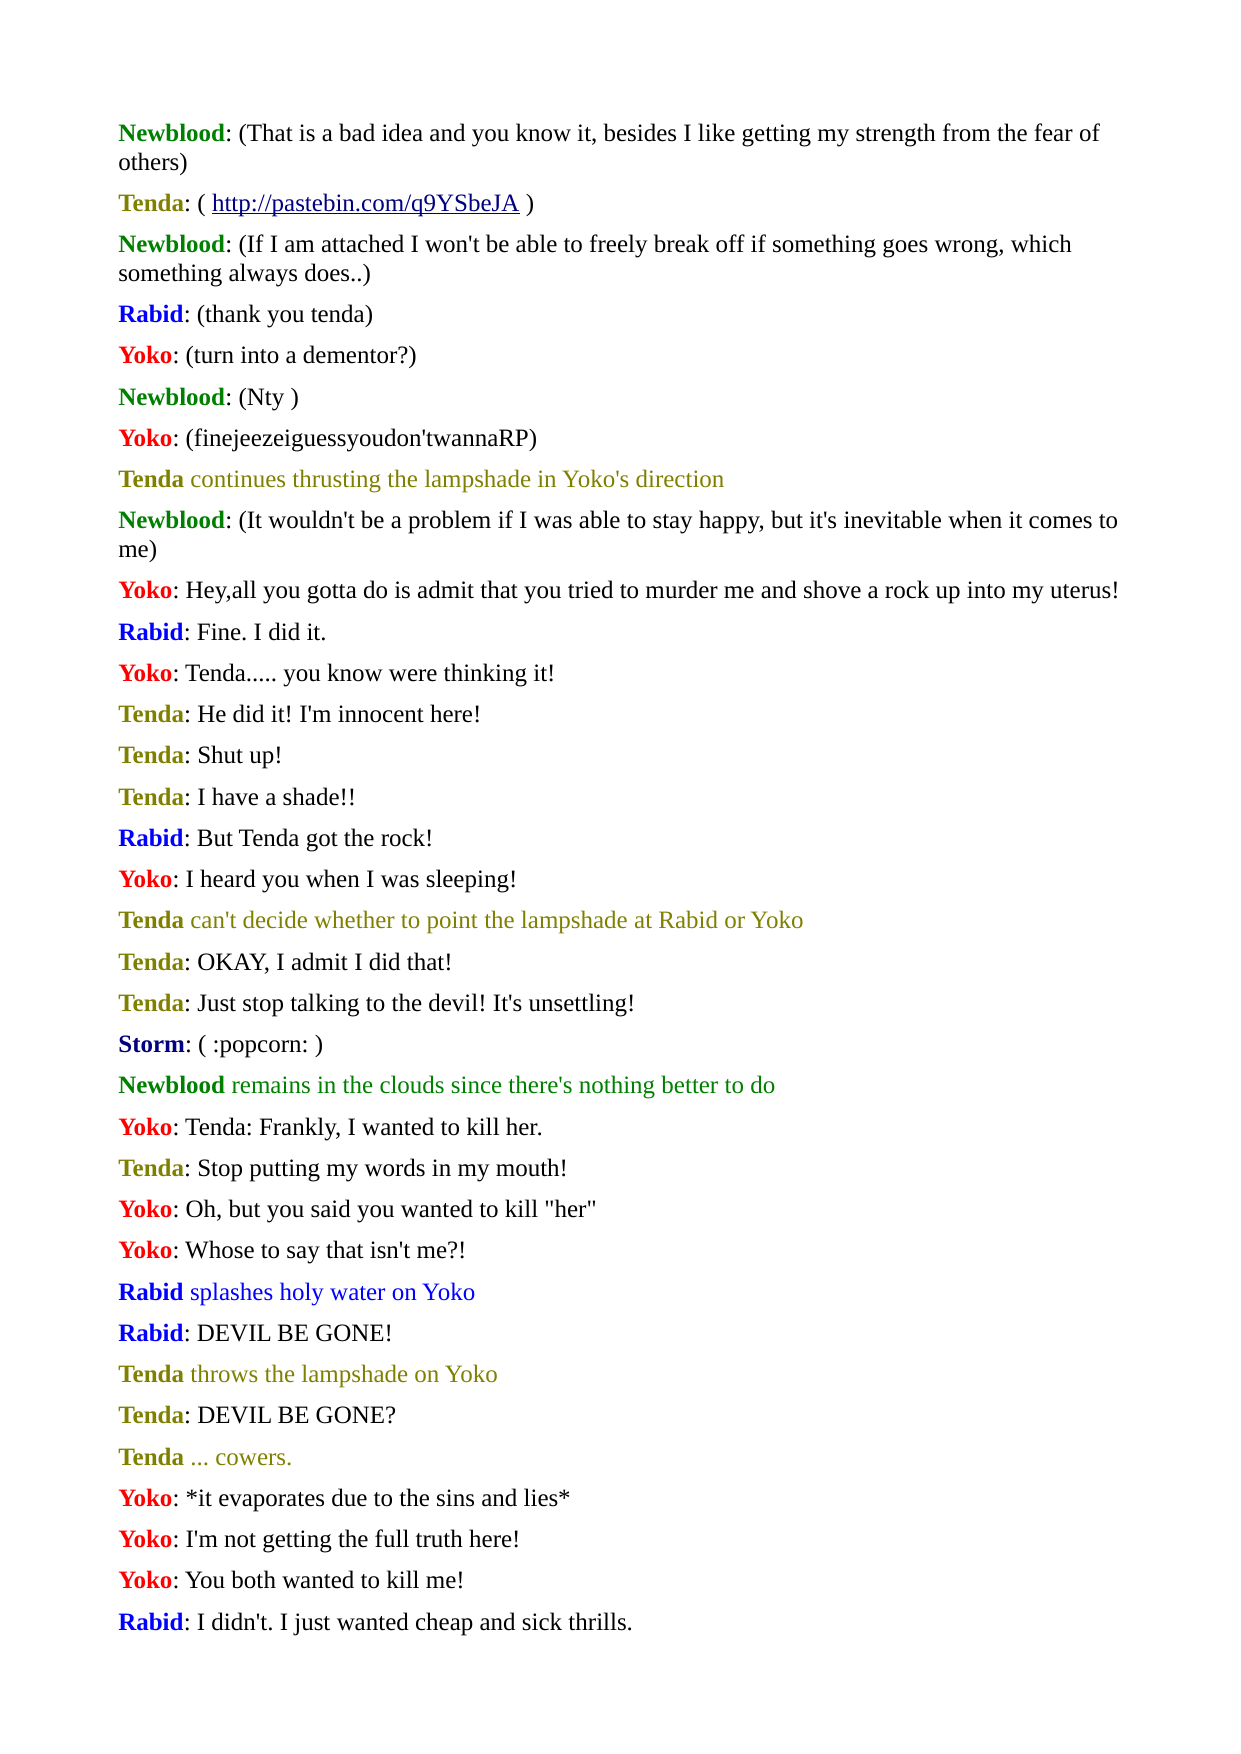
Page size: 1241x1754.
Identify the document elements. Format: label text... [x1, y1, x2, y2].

text Newblood remains in the clouds since there's nothing better to do [118, 1071, 1122, 1099]
text Yoko: Tenda..... you know were thinking it! [118, 658, 1122, 687]
text Tenda: DEVIL BE GONE? [118, 1401, 1122, 1429]
text Newblood: (It wouldn't be a problem if I was able to stay happy, but it's inevitable when it comes to me) [118, 506, 1122, 563]
text Newblood: (Nty ) [118, 382, 1122, 411]
text Tenda: OKAY, I admit I did that! [118, 947, 1122, 976]
text Yoko: *it evaporates due to the sins and lies* [118, 1483, 1122, 1512]
text Yoko: Whose to say that isn't me?! [118, 1236, 1122, 1264]
text Yoko: (finejeezeiguessyoudon't​wannaRP) [118, 423, 1122, 452]
text Rabid: (thank you tenda) [118, 299, 1122, 328]
text Tenda: Just stop talking to the devil! It's unsettling! [118, 988, 1122, 1017]
text Newblood: (That is a bad idea and you know it, besides I like getting my strength from the fear of others) [118, 118, 1122, 176]
text Rabid: I didn't. I just wanted cheap and sick thrills. [118, 1607, 1122, 1636]
text Rabid: But Tenda got the rock! [118, 823, 1122, 852]
text Yoko: You both wanted to kill me! [118, 1566, 1122, 1594]
text Yoko: Tenda: Frankly, I wanted to kill her. [118, 1112, 1122, 1141]
text Yoko: I heard you when I was sleeping! [118, 864, 1122, 893]
text Tenda throws the lampshade on Yoko [118, 1359, 1122, 1388]
text Tenda ... cowers. [118, 1442, 1122, 1471]
text Yoko: I'm not getting the full truth here! [118, 1524, 1122, 1553]
text Yoko: Hey,all you gotta do is admit that you tried to murder me and shove a rock up into my uterus! [118, 576, 1122, 604]
text Tenda: Shut up! [118, 741, 1122, 769]
text Tenda: Stop putting my words in my mouth! [118, 1153, 1122, 1182]
text Tenda can't decide whether to point the lampshade at Rabid or Yoko [118, 906, 1122, 934]
text Storm: ( :popcorn: ) [118, 1029, 1122, 1058]
text Tenda continues thrusting the lampshade in Yoko's direction [118, 464, 1122, 493]
text Tenda: He did it! I'm innocent here! [118, 699, 1122, 728]
text Yoko: Oh, but you said you wanted to kill "her" [118, 1194, 1122, 1223]
text Tenda: I have a shade!! [118, 782, 1122, 811]
text Rabid: DEVIL BE GONE! [118, 1318, 1122, 1347]
text Newblood: (If I am attached I won't be able to freely break off if something goes wrong, which something always does..) [118, 229, 1122, 287]
text Yoko: (turn into a dementor?) [118, 341, 1122, 369]
text Tenda: ( http://pastebin.com/q9YSbeJA ) [118, 188, 1122, 217]
text Rabid: Fine. I did it. [118, 617, 1122, 646]
text Rabid splashes holy water on Yoko [118, 1277, 1122, 1306]
